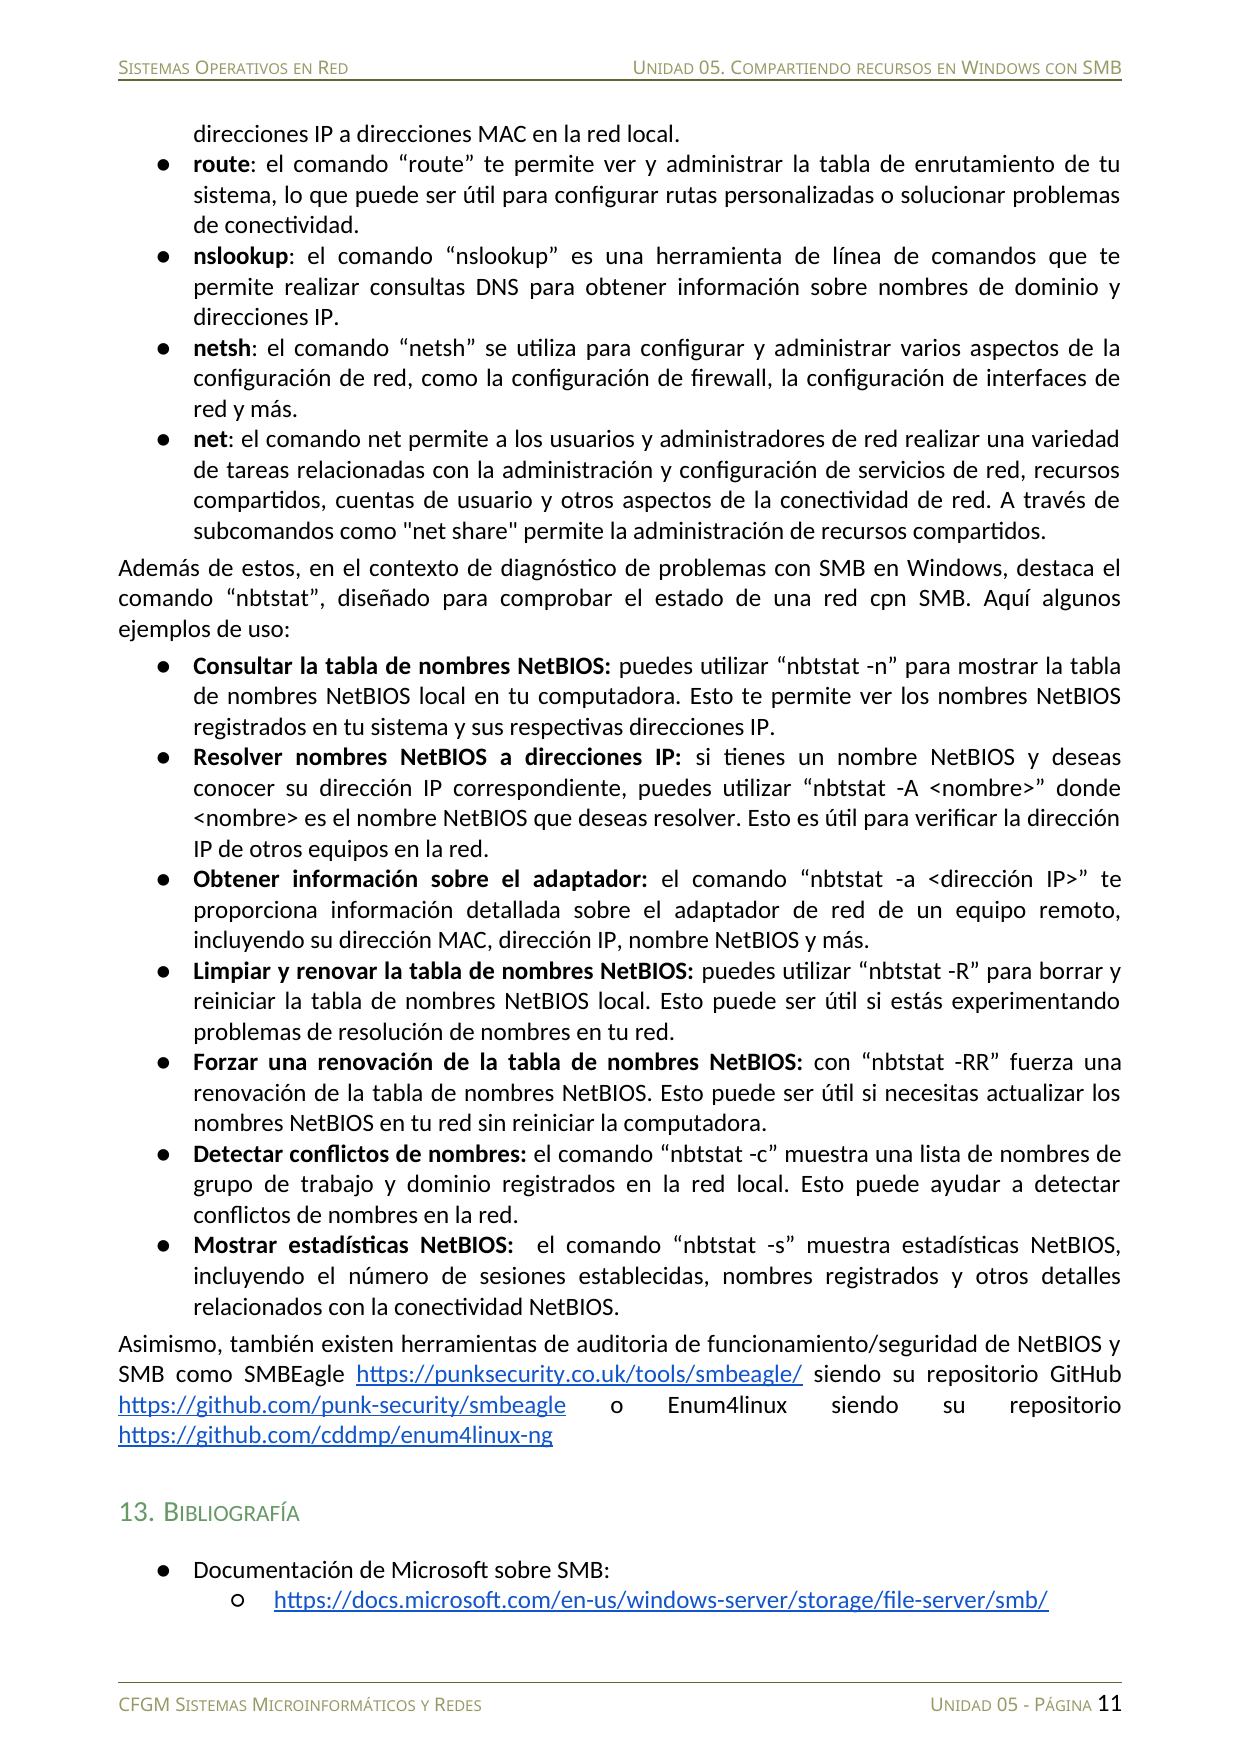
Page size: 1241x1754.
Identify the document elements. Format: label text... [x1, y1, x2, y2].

text Asimismo, también existen herramientas de auditoria de funcionamiento/seguridad de NetBIOS y SMB como SMBEagle https://punksecurity.co.uk/tools/smbeagle/ siendo su repositorio GitHub https://github.com/punk-security/smbeagle o Enum4linux siendo su repositorio https://github.com/cddmp/enum4linux-ng [118, 1328, 1122, 1450]
list direcciones IP a direcciones MAC en la red local. [156, 118, 1122, 148]
list https://docs.microsoft.com/en-us/windows-server/storage/file-server/smb/ [231, 1584, 1122, 1615]
list Resolver nombres NetBIOS a direcciones IP: si tienes un nombre NetBIOS y deseas conocer su dirección IP correspondiente, puedes utilizar “nbtstat -A <nombre>” donde <nombre> es el nombre NetBIOS que deseas resolver. Esto es útil para verificar la dirección IP de otros equipos en la red. [156, 741, 1122, 863]
list Limpiar y renovar la tabla de nombres NetBIOS: puedes utilizar “nbtstat -R” para borrar y reiniciar la tabla de nombres NetBIOS local. Esto puede ser útil si estás experimentando problemas de resolución de nombres en tu red. [156, 955, 1122, 1047]
list nslookup: el comando “nslookup” es una herramienta de línea de comandos que te permite realizar consultas DNS para obtener información sobre nombres de dominio y direcciones IP. [156, 240, 1122, 332]
list route: el comando “route” te permite ver y administrar la tabla de enrutamiento de tu sistema, lo que puede ser útil para configurar rutas personalizadas o solucionar problemas de conectividad. [156, 148, 1122, 240]
list Documentación de Microsoft sobre SMB: [156, 1554, 1122, 1584]
list Mostrar estadísticas NetBIOS: el comando “nbtstat -s” muestra estadísticas NetBIOS, incluyendo el número de sesiones establecidas, nombres registrados y otros detalles relacionados con la conectividad NetBIOS. [156, 1230, 1122, 1321]
list netsh: el comando “netsh” se utiliza para configurar y administrar varios aspectos de la configuración de red, como la configuración de firewall, la configuración de interfaces de red y más. [156, 332, 1122, 423]
list net: el comando net permite a los usuarios y administradores de red realizar una variedad de tareas relacionadas con la administración y configuración de servicios de red, recursos compartidos, cuentas de usuario y otros aspectos de la conectividad de red. A través de subcomandos como "net share" permite la administración de recursos compartidos. [156, 423, 1122, 545]
text Además de estos, en el contexto de diagnóstico de problemas con SMB en Windows, destaca el comando “nbtstat”, diseñado para comprobar el estado de una red cpn SMB. Aquí algunos ejemplos de uso: [118, 552, 1122, 643]
subtitle Bibliografía [118, 1493, 1122, 1529]
list Obtener información sobre el adaptador: el comando “nbtstat -a <dirección IP>” te proporciona información detallada sobre el adaptador de red de un equipo remoto, incluyendo su dirección MAC, dirección IP, nombre NetBIOS y más. [156, 863, 1122, 955]
list Forzar una renovación de la tabla de nombres NetBIOS: con “nbtstat -RR” fuerza una renovación de la tabla de nombres NetBIOS. Esto puede ser útil si necesitas actualizar los nombres NetBIOS en tu red sin reiniciar la computadora. [156, 1047, 1122, 1138]
list Detectar conflictos de nombres: el comando “nbtstat -c” muestra una lista de nombres de grupo de trabajo y dominio registrados en la red local. Esto puede ayudar a detectar conflictos de nombres en la red. [156, 1138, 1122, 1230]
list Consultar la tabla de nombres NetBIOS: puedes utilizar “nbtstat -n” para mostrar la tabla de nombres NetBIOS local en tu computadora. Esto te permite ver los nombres NetBIOS registrados en tu sistema y sus respectivas direcciones IP. [156, 650, 1122, 741]
